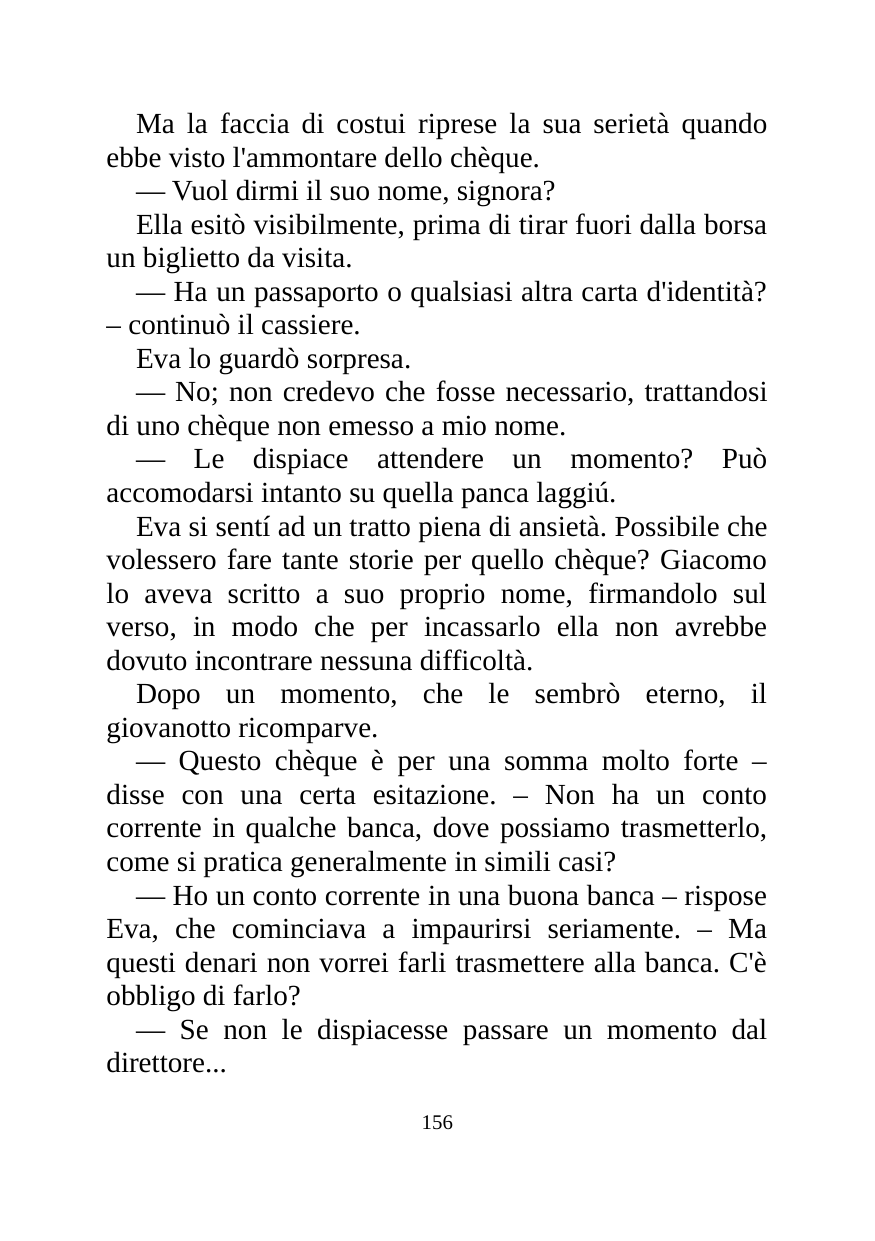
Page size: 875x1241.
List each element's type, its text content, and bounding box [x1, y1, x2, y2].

text Eva lo guardò sorpresa. [106, 341, 768, 374]
text — Vuol dirmi il suo nome, signora? [106, 173, 768, 207]
text — Ha un passaporto o qualsiasi altra carta d'identità? – continuò il cassiere. [106, 274, 768, 341]
text — Se non le dispiacesse passare un momento dal direttore... [106, 1012, 768, 1079]
text Ma la faccia di costui riprese la sua serietà quando ebbe visto l'ammontare dello chèque. [106, 106, 768, 173]
text Ella esitò visibilmente, prima di tirar fuori dalla borsa un biglietto da visita. [106, 207, 768, 274]
text Eva si sentí ad un tratto piena di ansietà. Possibile che volessero fare tante storie per quello chèque? Giacomo lo aveva scritto a suo proprio nome, firmandolo sul verso, in modo che per incassarlo ella non avrebbe dovuto incontrare nessuna difficoltà. [106, 509, 768, 676]
text — Le dispiace attendere un momento? Può accomodarsi intanto su quella panca laggiú. [106, 442, 768, 509]
text — No; non credevo che fosse necessario, trattandosi di uno chèque non emesso a mio nome. [106, 374, 768, 442]
text Dopo un momento, che le sembrò eterno, il giovanotto ricomparve. [106, 676, 768, 743]
text — Ho un conto corrente in una buona banca – rispose Eva, che cominciava a impaurirsi seriamente. – Ma questi denari non vorrei farli trasmettere alla banca. C'è obbligo di farlo? [106, 878, 768, 1012]
text — Questo chèque è per una somma molto forte – disse con una certa esitazione. – Non ha un conto corrente in qualche banca, dove possiamo trasmetterlo, come si pratica generalmente in simili casi? [106, 743, 768, 878]
